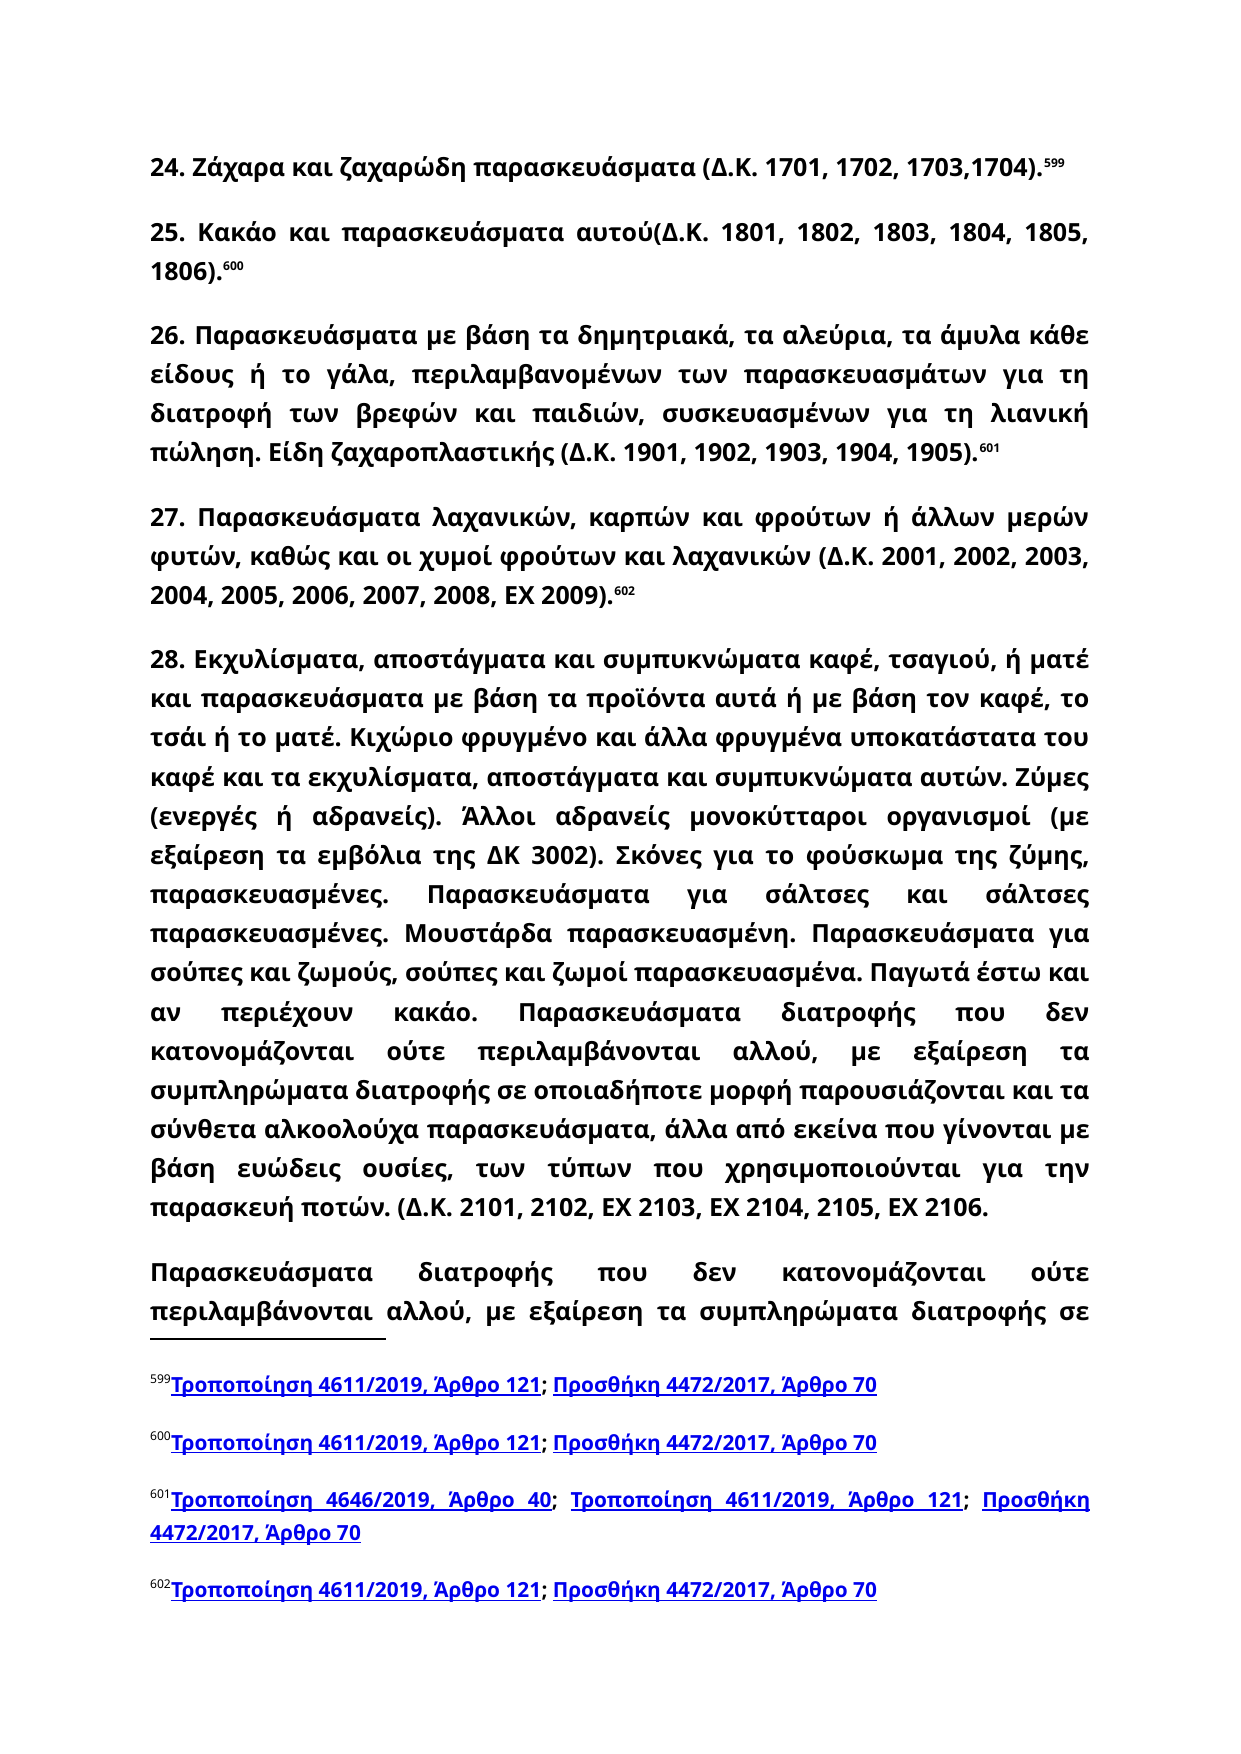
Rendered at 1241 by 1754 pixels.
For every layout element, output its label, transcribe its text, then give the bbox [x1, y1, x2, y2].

text 27. Παρασκευάσματα λαχανικών, καρπών και φρούτων ή άλλων μερών φυτών, καθώς και οι χυμοί φρούτων και λαχανικών (Δ.Κ. 2001, 2002, 2003, 2004, 2005, 2006, 2007, 2008, ΕΧ 2009). [150, 499, 1090, 612]
text 24. Ζάχαρα και ζαχαρώδη παρασκευάσματα (Δ.Κ. 1701, 1702, 1703,1704). [150, 150, 1090, 184]
text Παρασκευάσματα διατροφής που δεν κατονομάζονται ούτε περιλαμβάνονται αλλού, με εξαίρεση τα συμπληρώματα διατροφής σε [150, 1254, 1090, 1327]
text Τροποποίηση 4611/2019, Άρθρο 121; Προσθήκη 4472/2017, Άρθρο 70 [150, 1370, 1090, 1398]
text Τροποποίηση 4611/2019, Άρθρο 121; Προσθήκη 4472/2017, Άρθρο 70 [150, 1576, 1090, 1604]
text 25. Κακάο και παρασκευάσματα αυτού(Δ.Κ. 1801, 1802, 1803, 1804, 1805, 1806). [150, 214, 1090, 287]
text Τροποποίηση 4611/2019, Άρθρο 121; Προσθήκη 4472/2017, Άρθρο 70 [150, 1428, 1090, 1456]
text 26. Παρασκευάσματα με βάση τα δημητριακά, τα αλεύρια, τα άμυλα κάθε είδους ή το γάλα, περιλαμβανομένων των παρασκευασμάτων για τη διατροφή των βρεφών και παιδιών, συσκευασμένων για τη λιανική πώληση. Είδη ζαχαροπλαστικής (Δ.Κ. 1901, 1902, 1903, 1904, 1905). [150, 317, 1090, 469]
text Τροποποίηση 4646/2019, Άρθρο 40; Τροποποίηση 4611/2019, Άρθρο 121; Προσθήκη 4472/2017, Άρθρο 70 [150, 1485, 1090, 1546]
text 28. Εκχυλίσματα, αποστάγματα και συμπυκνώματα καφέ, τσαγιού, ή ματέ και παρασκευάσματα με βάση τα προϊόντα αυτά ή με βάση τον καφέ, το τσάι ή το ματέ. Κιχώριο φρυγμένο και άλλα φρυγμένα υποκατάστατα του καφέ και τα εκχυλίσματα, αποστάγματα και συμπυκνώματα αυτών. Ζύμες (ενεργές ή αδρανείς). Άλλοι αδρανείς μονοκύτταροι οργανισμοί (με εξαίρεση τα εμβόλια της ΔΚ 3002). Σκόνες για το φούσκωμα της ζύμης, παρασκευασμένες. Παρασκευάσματα για σάλτσες και σάλτσες παρασκευασμένες. Μουστάρδα παρασκευασμένη. Παρασκευάσματα για σούπες και ζωμούς, σούπες και ζωμοί παρασκευασμένα. Παγωτά έστω και αν περιέχουν κακάο. Παρασκευάσματα διατροφής που δεν κατονομάζονται ούτε περιλαμβάνονται αλλού, με εξαίρεση τα συμπληρώματα διατροφής σε οποιαδήποτε μορφή παρουσιάζονται και τα σύνθετα αλκοολούχα παρασκευάσματα, άλλα από εκείνα που γίνονται με βάση ευώδεις ουσίες, των τύπων που χρησιμοποιούνται για την παρασκευή ποτών. (Δ.Κ. 2101, 2102, ΕΧ 2103, ΕΧ 2104, 2105, ΕΧ 2106. [150, 642, 1090, 1224]
